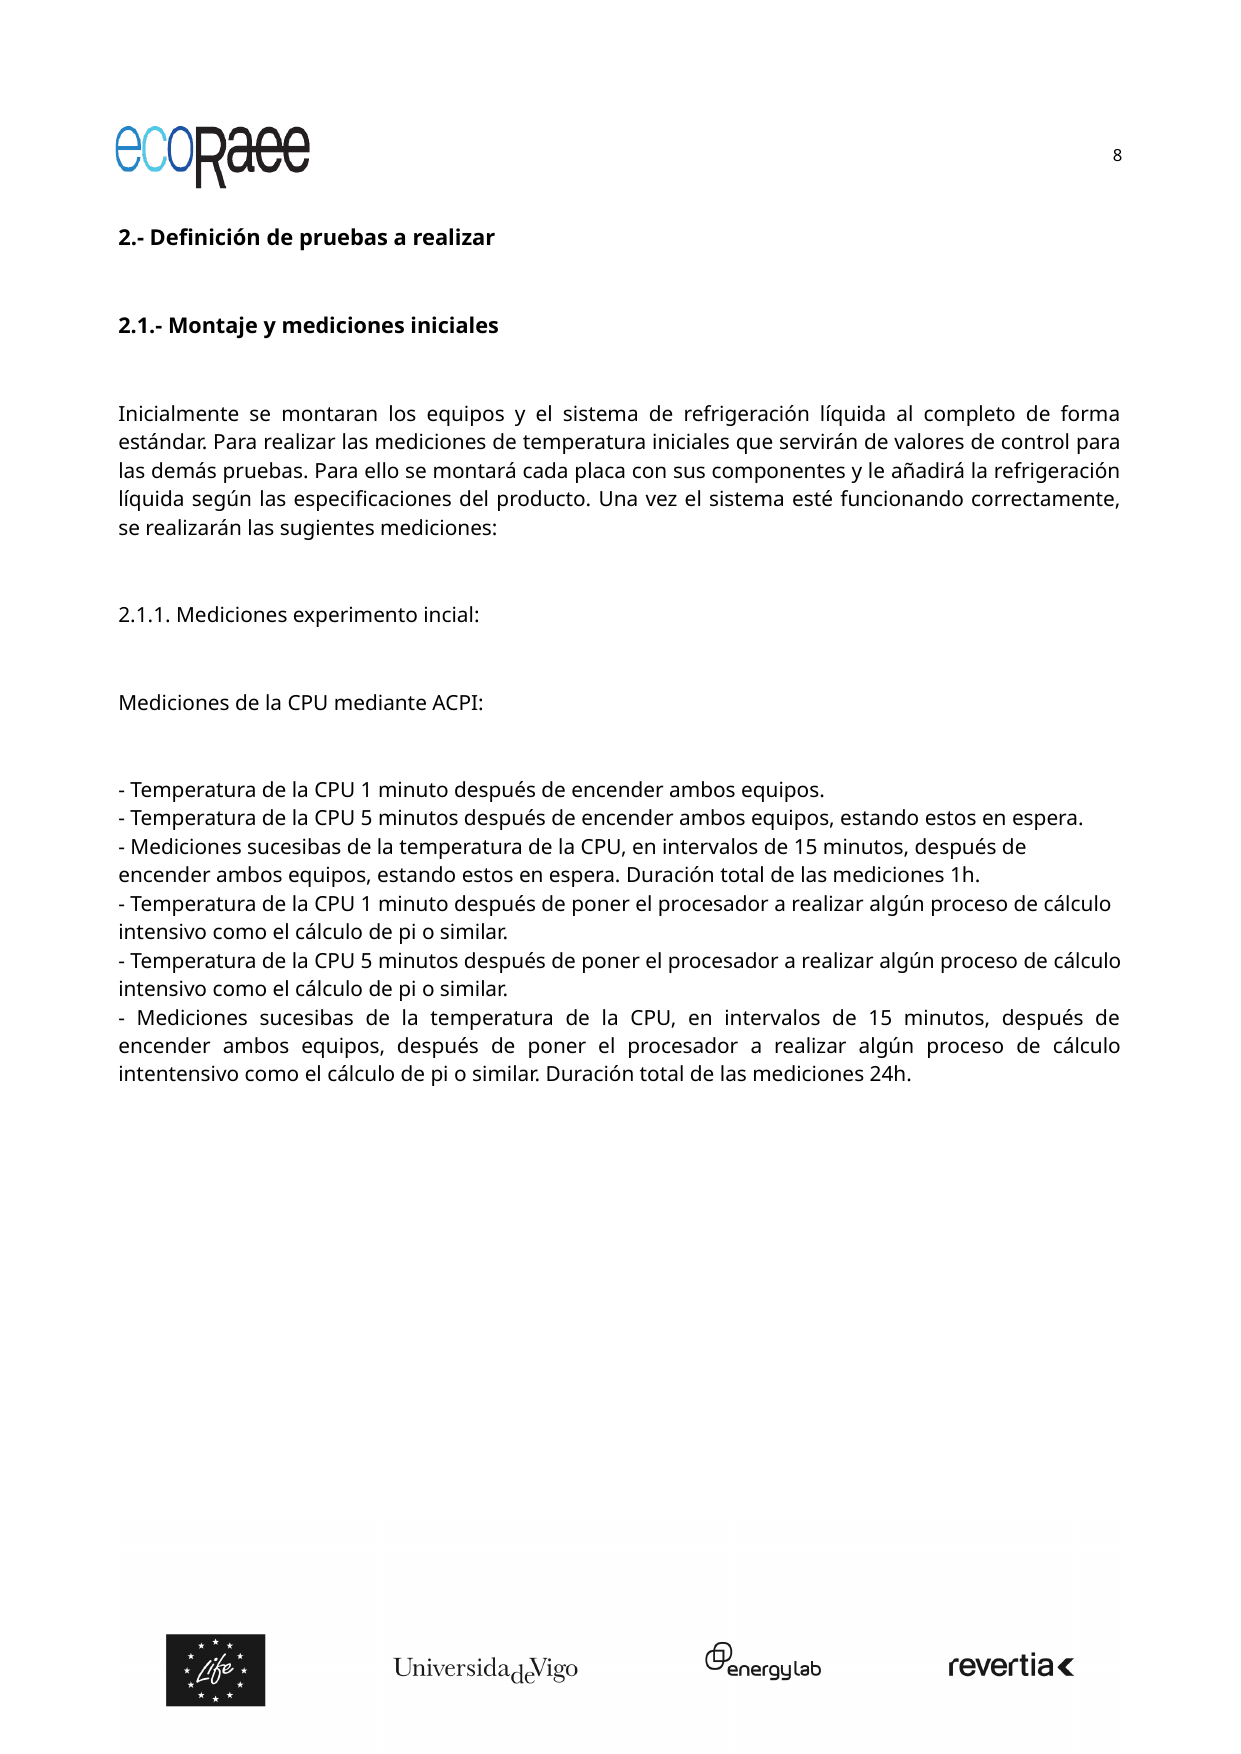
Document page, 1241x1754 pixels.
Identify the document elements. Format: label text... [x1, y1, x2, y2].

picture [118, 1514, 1123, 1754]
text - Temperatura de la CPU 1 minuto después de poner el procesador a realizar algún proceso de cálculo intensivo como el cálculo de pi o similar. [118, 889, 1122, 946]
text Mediciones de la CPU mediante ACPI: [118, 688, 1122, 716]
text Inicialmente se montaran los equipos y el sistema de refrigeración líquida al completo de forma estándar. Para realizar las mediciones de temperatura iniciales que servirán de valores de control para las demás pruebas. Para ello se montará cada placa con sus componentes y le añadirá la refrigeración líquida según las especificaciones del producto. Una vez el sistema esté funcionando correctamente, se realizarán las sugientes mediciones: [118, 399, 1122, 541]
text - Mediciones sucesibas de la temperatura de la CPU, en intervalos de 15 minutos, después de encender ambos equipos, después de poner el procesador a realizar algún proceso de cálculo intentensivo como el cálculo de pi o similar. Duración total de las mediciones 24h. [118, 1003, 1122, 1088]
text 2.1.1. Mediciones experimento incial: [118, 600, 1122, 628]
text 2.1.- Montaje y mediciones iniciales [118, 310, 1122, 340]
text - Temperatura de la CPU 5 minutos después de encender ambos equipos, estando estos en espera. [118, 803, 1122, 832]
text - Temperatura de la CPU 5 minutos después de poner el procesador a realizar algún proceso de cálculo intensivo como el cálculo de pi o similar. [118, 946, 1122, 1003]
picture [114, 124, 311, 190]
text 2.- Definición de pruebas a realizar [118, 221, 1122, 251]
text - Mediciones sucesibas de la temperatura de la CPU, en intervalos de 15 minutos, después de encender ambos equipos, estando estos en espera. Duración total de las mediciones 1h. [118, 832, 1122, 889]
text - Temperatura de la CPU 1 minuto después de encender ambos equipos. [118, 775, 1122, 803]
